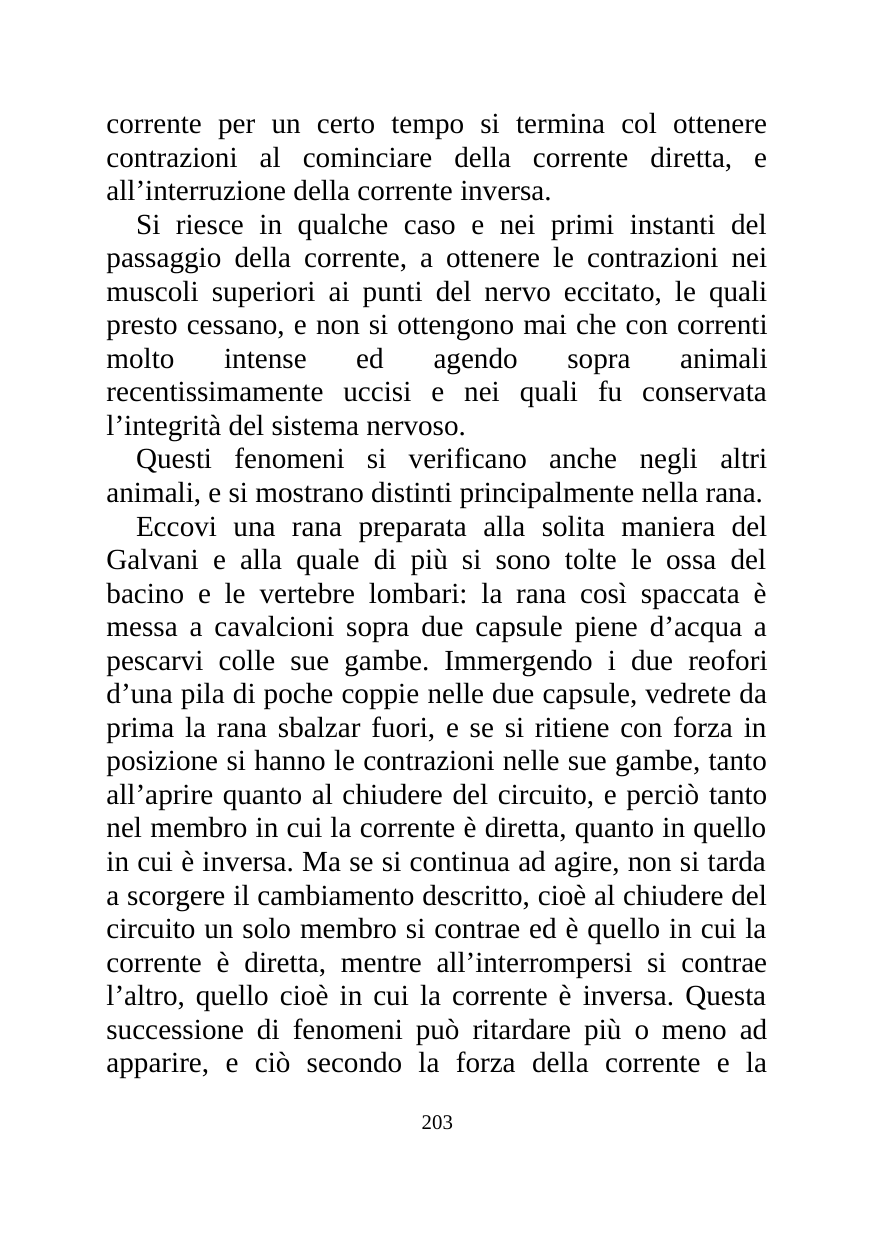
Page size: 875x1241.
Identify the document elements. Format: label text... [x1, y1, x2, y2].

text corrente per un certo tempo si termina col ottenere contrazioni al cominciare della corrente diretta, e all’interruzione della corrente inversa. [106, 106, 768, 207]
text Questi fenomeni si verificano anche negli altri animali, e si mostrano distinti principalmente nella rana. [106, 442, 768, 509]
text Eccovi una rana preparata alla solita maniera del Galvani e alla quale di più si sono tolte le ossa del bacino e le vertebre lombari: la rana così spaccata è messa a cavalcioni sopra due capsule piene d’acqua a pescarvi colle sue gambe. Immergendo i due reofori d’una pila di poche coppie nelle due capsule, vedrete da prima la rana sbalzar fuori, e se si ritiene con forza in posizione si hanno le contrazioni nelle sue gambe, tanto all’aprire quanto al chiudere del circuito, e perciò tanto nel membro in cui la corrente è diretta, quanto in quello in cui è inversa. Ma se si continua ad agire, non si tarda a scorgere il cambiamento descritto, cioè al chiudere del circuito un solo membro si contrae ed è quello in cui la corrente è diretta, mentre all’interrompersi si contrae l’altro, quello cioè in cui la corrente è inversa. Questa successione di fenomeni può ritardare più o meno ad apparire, e ciò secondo la forza della corrente e la [106, 509, 768, 1079]
text Si riesce in qualche caso e nei primi instanti del passaggio della corrente, a ottenere le contrazioni nei muscoli superiori ai punti del nervo eccitato, le quali presto cessano, e non si ottengono mai che con correnti molto intense ed agendo sopra animali recentissimamente uccisi e nei quali fu conservata l’integrità del sistema nervoso. [106, 207, 768, 442]
